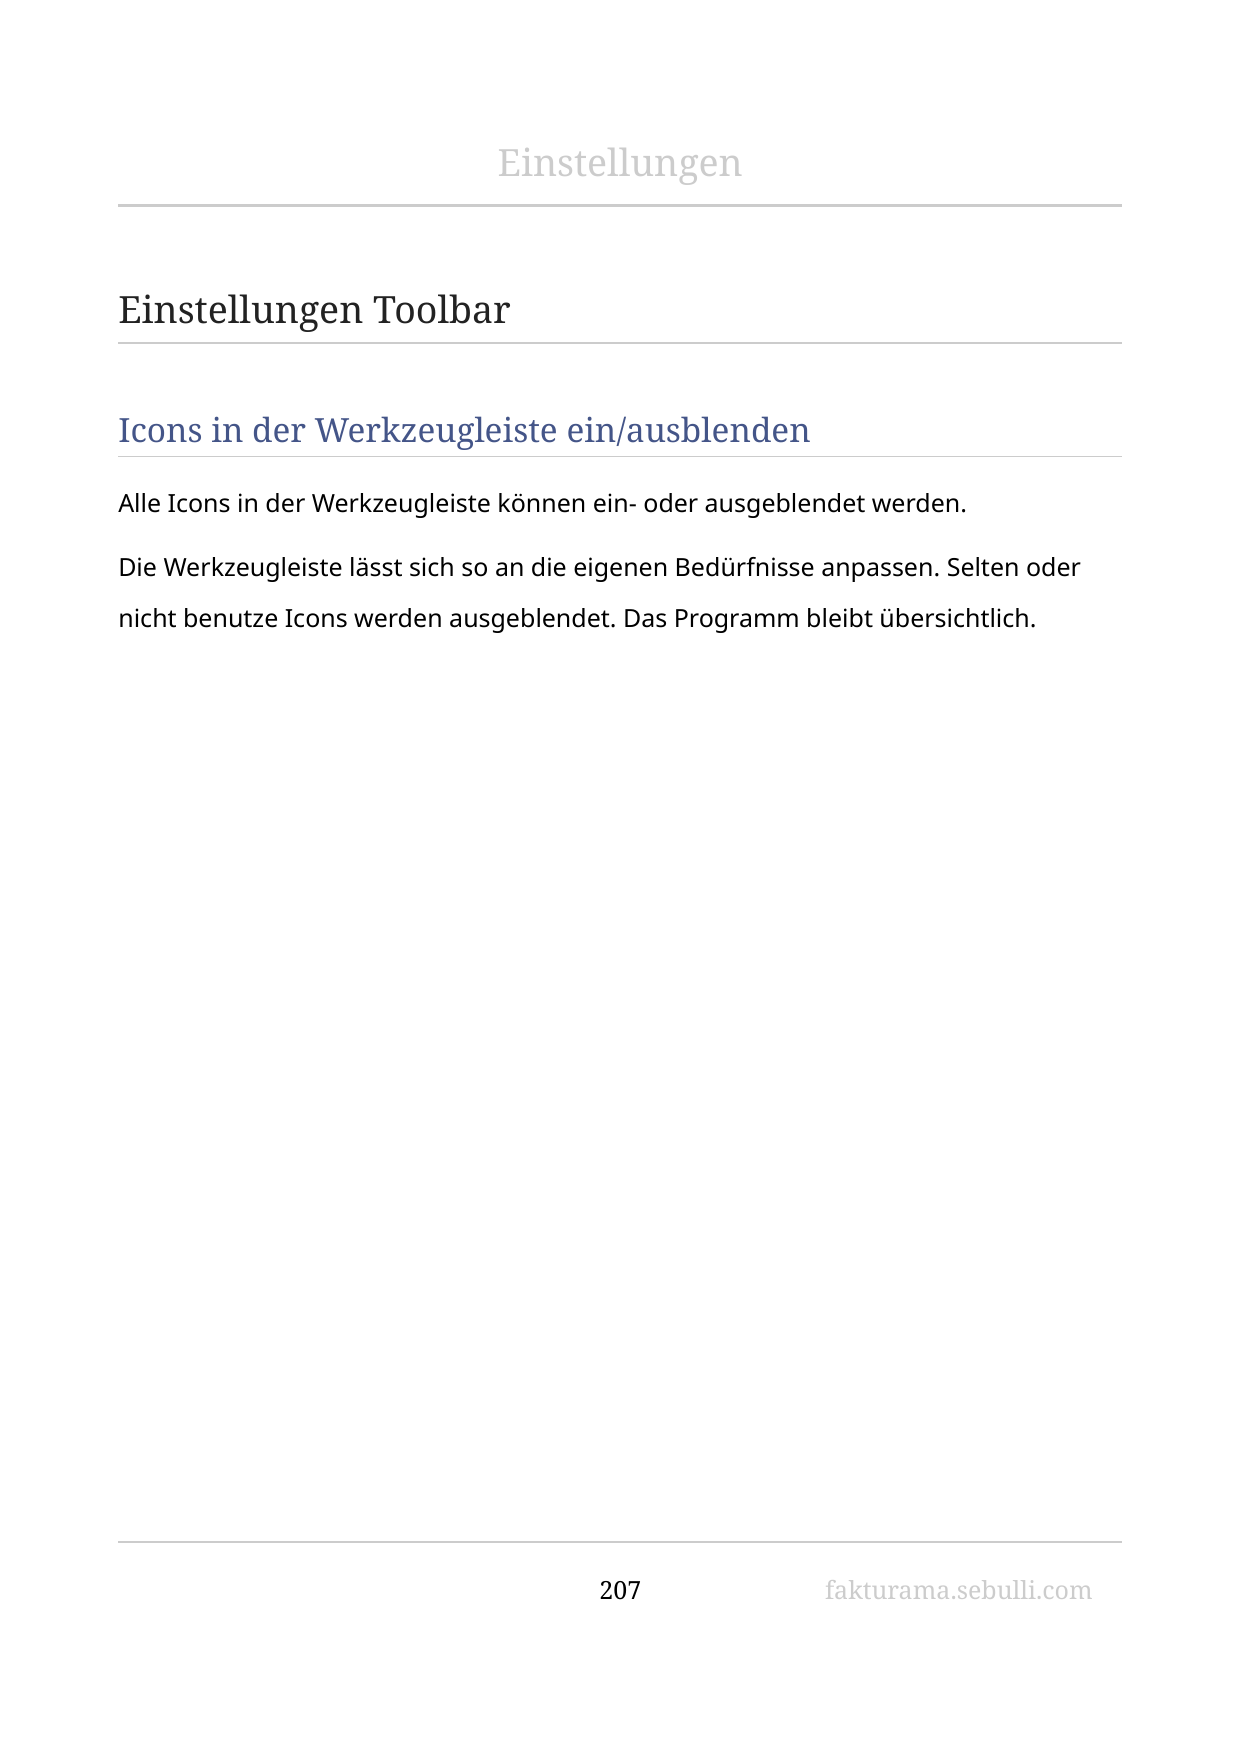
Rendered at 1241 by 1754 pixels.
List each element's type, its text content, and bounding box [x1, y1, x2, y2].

text Alle Icons in der Werkzeugleiste können ein- oder ausgeblendet werden. [118, 486, 1122, 520]
subtitle Einstellungen Toolbar [118, 283, 1122, 342]
subtitle Icons in der Werkzeugleiste ein/ausblenden [118, 406, 1122, 456]
text Die Werkzeugleiste lässt sich so an die eigenen Bedürfnisse anpassen. Selten oder nicht benutze Icons werden ausgeblendet. Das Programm bleibt übersichtlich. [118, 550, 1122, 635]
